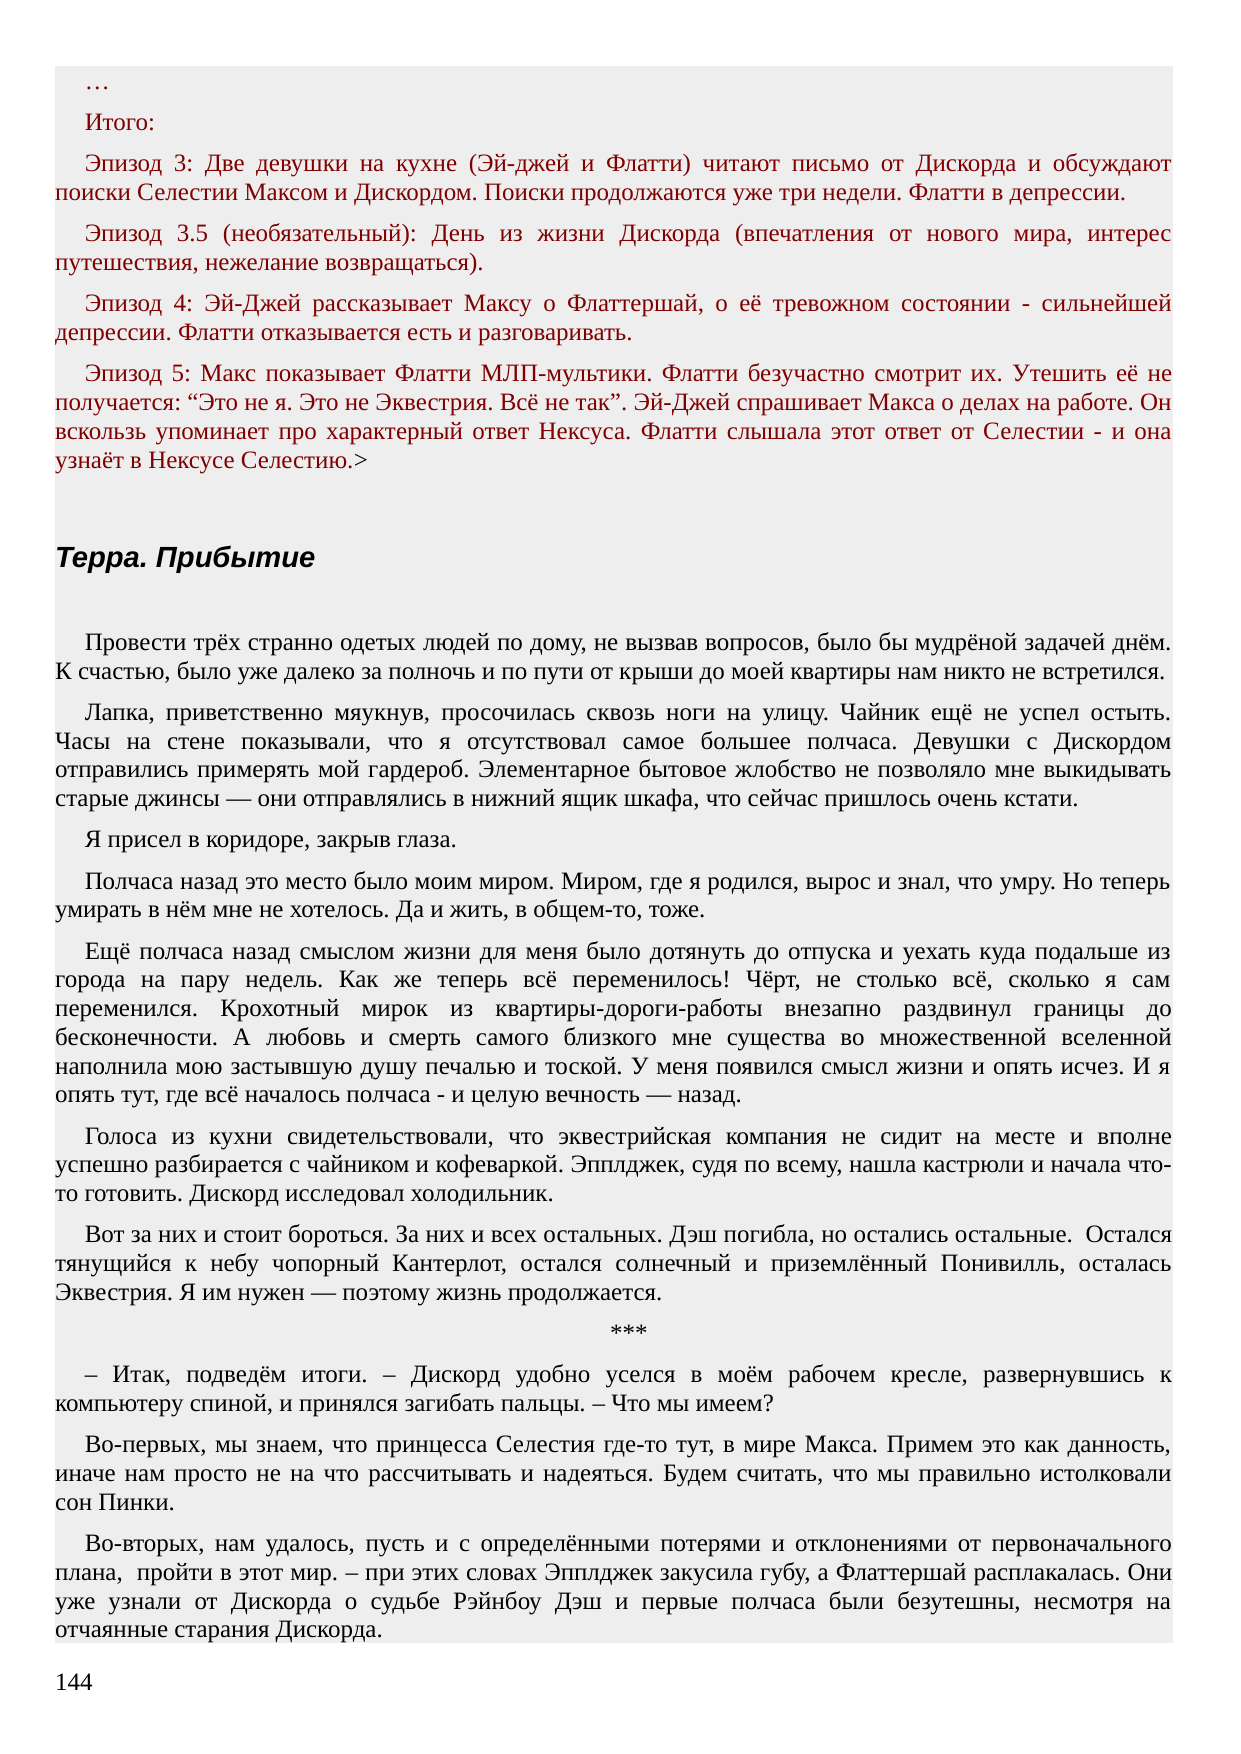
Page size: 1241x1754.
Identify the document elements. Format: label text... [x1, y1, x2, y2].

text Провести трёх странно одетых людей по дому, не вызвав вопросов, было бы мудрёной задачей днём. К счастью, было уже далеко за полночь и по пути от крыши до моей квартиры нам никто не встретился. [55, 627, 1173, 684]
text – Итак, подведём итоги. – Дискорд удобно уселся в моём рабочем кресле, развернувшись к компьютеру спиной, и принялся загибать пальцы. – Что мы имеем? [55, 1359, 1173, 1417]
text Эпизод 4: Эй-Джей рассказывает Максу о Флаттершай, о её тревожном состоянии - сильнейшей депрессии. Флатти отказывается есть и разговаривать. [55, 288, 1173, 346]
text Голоса из кухни свидетельствовали, что эквестрийская компания не сидит на месте и вполне успешно разбирается с чайником и кофеваркой. Эпплджек, судя по всему, нашла кастрюли и начала что-то готовить. Дискорд исследовал холодильник. [55, 1121, 1173, 1207]
text Вот за них и стоит бороться. За них и всех остальных. Дэш погибла, но остались остальные. Остался тянущийся к небу чопорный Кантерлот, остался солнечный и приземлённый Понивилль, осталась Эквестрия. Я им нужен — поэтому жизнь продолжается. [55, 1219, 1173, 1306]
text Я присел в коридоре, закрыв глаза. [55, 824, 1173, 853]
subtitle Терра. Прибытие [55, 540, 1173, 573]
text Эпизод 5: Макс показывает Флатти МЛП-мультики. Флатти безучастно смотрит их. Утешить её не получается: “Это не я. Это не Эквестрия. Всё не так”. Эй-Джей спрашивает Макса о делах на работе. Он вскользь упоминает про характерный ответ Нексуса. Флатти слышала этот ответ от Селестии - и она узнаёт в Нексусе Селестию.> [55, 358, 1173, 473]
text … [55, 66, 1173, 95]
text *** [55, 1318, 1173, 1347]
text Ещё полчаса назад смыслом жизни для меня было дотянуть до отпуска и уехать куда подальше из города на пару недель. Как же теперь всё переменилось! Чёрт, не столько всё, сколько я сам переменился. Крохотный мирок из квартиры-дороги-работы внезапно раздвинул границы до бесконечности. А любовь и смерть самого близкого мне существа во множественной вселенной наполнила мою застывшую душу печалью и тоской. У меня появился смысл жизни и опять исчез. И я опять тут, где всё началось полчаса - и целую вечность — назад. [55, 936, 1173, 1108]
text Итого: [55, 107, 1173, 136]
text Лапка, приветственно мяукнув, просочилась сквозь ноги на улицу. Чайник ещё не успел остыть. Часы на стене показывали, что я отсутствовал самое большее полчаса. Девушки с Дискордом отправились примерять мой гардероб. Элементарное бытовое жлобство не позволяло мне выкидывать старые джинсы — они отправлялись в нижний ящик шкафа, что сейчас пришлось очень кстати. [55, 697, 1173, 812]
text Полчаса назад это место было моим миром. Миром, где я родился, вырос и знал, что умру. Но теперь умирать в нём мне не хотелось. Да и жить, в общем-то, тоже. [55, 866, 1173, 923]
text Эпизод 3.5 (необязательный): День из жизни Дискорда (впечатления от нового мира, интерес путешествия, нежелание возвращаться). [55, 218, 1173, 276]
text Во-первых, мы знаем, что принцесса Селестия где-то тут, в мире Макса. Примем это как данность, иначе нам просто не на что рассчитывать и надеяться. Будем считать, что мы правильно истолковали сон Пинки. [55, 1429, 1173, 1516]
text Во-вторых, нам удалось, пусть и с определёнными потерями и отклонениями от первоначального плана, пройти в этот мир. – при этих словах Эпплджек закусила губу, а Флаттершай расплакалась. Они уже узнали от Дискорда о судьбе Рэйнбоу Дэш и первые полчаса были безутешны, несмотря на отчаянные старания Дискорда. [55, 1528, 1173, 1643]
text Эпизод 3: Две девушки на кухне (Эй-джей и Флатти) читают письмо от Дискорда и обсуждают поиски Селестии Максом и Дискордом. Поиски продолжаются уже три недели. Флатти в депрессии. [55, 148, 1173, 206]
